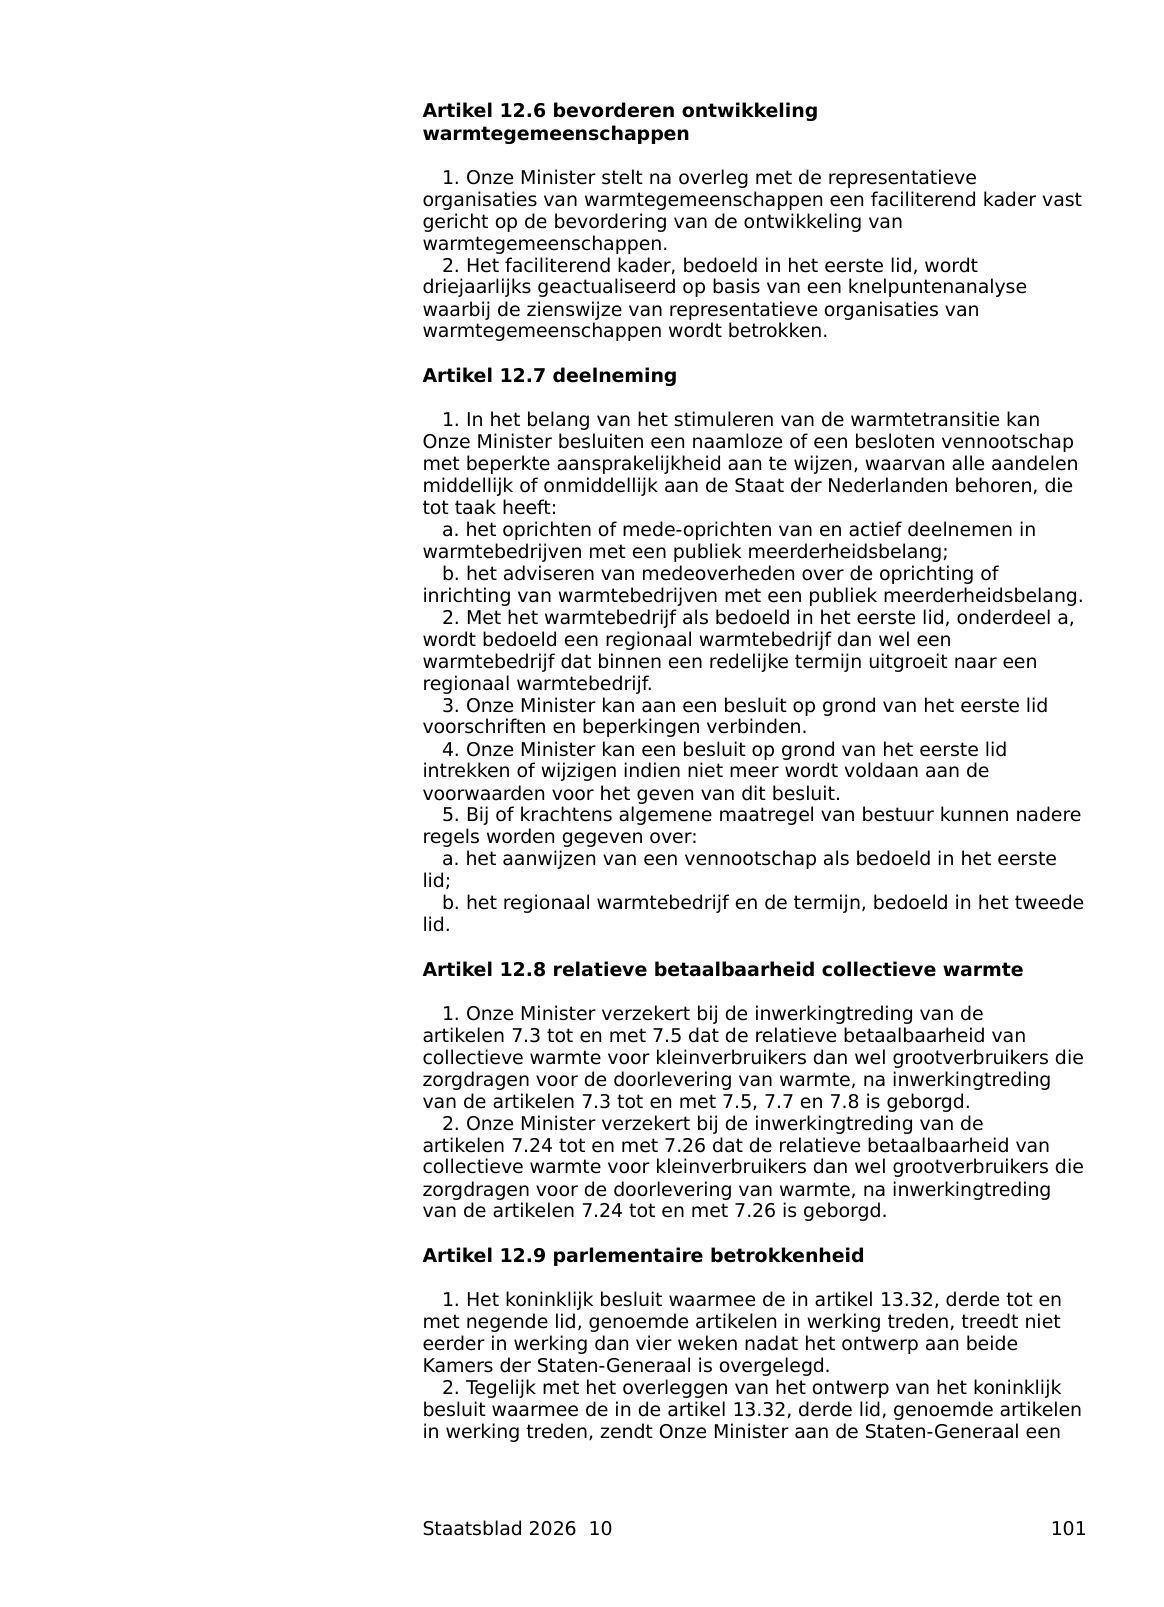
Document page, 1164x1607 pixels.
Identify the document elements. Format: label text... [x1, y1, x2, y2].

text 5. Bij of krachtens algemene maatregel van bestuur kunnen nadere regels worden gegeven over: [422, 804, 1087, 848]
text 2. Tegelijk met het overleggen van het ontwerp van het koninklijk besluit waarmee de in de artikel 13.32, derde lid, genoemde artikelen in werking treden, zendt Onze Minister aan de Staten-Generaal een [422, 1377, 1087, 1443]
text 4. Onze Minister kan een besluit op grond van het eerste lid intrekken of wijzigen indien niet meer wordt voldaan aan de voorwaarden voor het geven van dit besluit. [422, 738, 1087, 804]
text 2. Met het warmtebedrijf als bedoeld in het eerste lid, onderdeel a, wordt bedoeld een regionaal warmtebedrijf dan wel een warmtebedrijf dat binnen een redelijke termijn uitgroeit naar een regionaal warmtebedrijf. [422, 607, 1087, 694]
text 1. Onze Minister verzekert bij de inwerkingtreding van de artikelen 7.3 tot en met 7.5 dat de relatieve betaalbaarheid van collectieve warmte voor kleinverbruikers dan wel grootverbruikers die zorgdragen voor de doorlevering van warmte, na inwerkingtreding van de artikelen 7.3 tot en met 7.5, 7.7 en 7.8 is geborgd. [422, 1003, 1087, 1112]
text a. het oprichten of mede-oprichten van en actief deelnemen in warmtebedrijven met een publiek meerderheidsbelang; [422, 519, 1087, 563]
text 1. Het koninklijk besluit waarmee de in artikel 13.32, derde tot en met negende lid, genoemde artikelen in werking treden, treedt niet eerder in werking dan vier weken nadat het ontwerp aan beide Kamers der Staten-Generaal is overgelegd. [422, 1289, 1087, 1377]
text 2. Onze Minister verzekert bij de inwerkingtreding van de artikelen 7.24 tot en met 7.26 dat de relatieve betaalbaarheid van collectieve warmte voor kleinverbruikers dan wel grootverbruikers die zorgdragen voor de doorlevering van warmte, na inwerkingtreding van de artikelen 7.24 tot en met 7.26 is geborgd. [422, 1112, 1087, 1222]
text 3. Onze Minister kan aan een besluit op grond van het eerste lid voorschriften en beperkingen verbinden. [422, 694, 1087, 738]
text 2. Het faciliterend kader, bedoeld in het eerste lid, wordt driejaarlijks geactualiseerd op basis van een knelpuntenanalyse waarbij de zienswijze van representatieve organisaties van warmtegemeenschappen wordt betrokken. [422, 254, 1087, 342]
subtitle Artikel 12.9 parlementaire betrokkenheid [422, 1244, 1087, 1267]
subtitle Artikel 12.7 deelneming [422, 364, 1087, 387]
text b. het regionaal warmtebedrijf en de termijn, bedoeld in het tweede lid. [422, 892, 1087, 936]
text 1. Onze Minister stelt na overleg met de representatieve organisaties van warmtegemeenschappen een faciliterend kader vast gericht op de bevordering van de ontwikkeling van warmtegemeenschappen. [422, 167, 1087, 254]
subtitle Artikel 12.6 bevorderen ontwikkeling warmtegemeenschappen [422, 100, 1087, 144]
text a. het aanwijzen van een vennootschap als bedoeld in het eerste lid; [422, 848, 1087, 892]
text 1. In het belang van het stimuleren van de warmtetransitie kan Onze Minister besluiten een naamloze of een besloten vennootschap met beperkte aansprakelijkheid aan te wijzen, waarvan alle aandelen middellijk of onmiddellijk aan de Staat der Nederlanden behoren, die tot taak heeft: [422, 409, 1087, 519]
text b. het adviseren van medeoverheden over de oprichting of inrichting van warmtebedrijven met een publiek meerderheidsbelang. [422, 563, 1087, 607]
subtitle Artikel 12.8 relatieve betaalbaarheid collectieve warmte [422, 958, 1087, 980]
